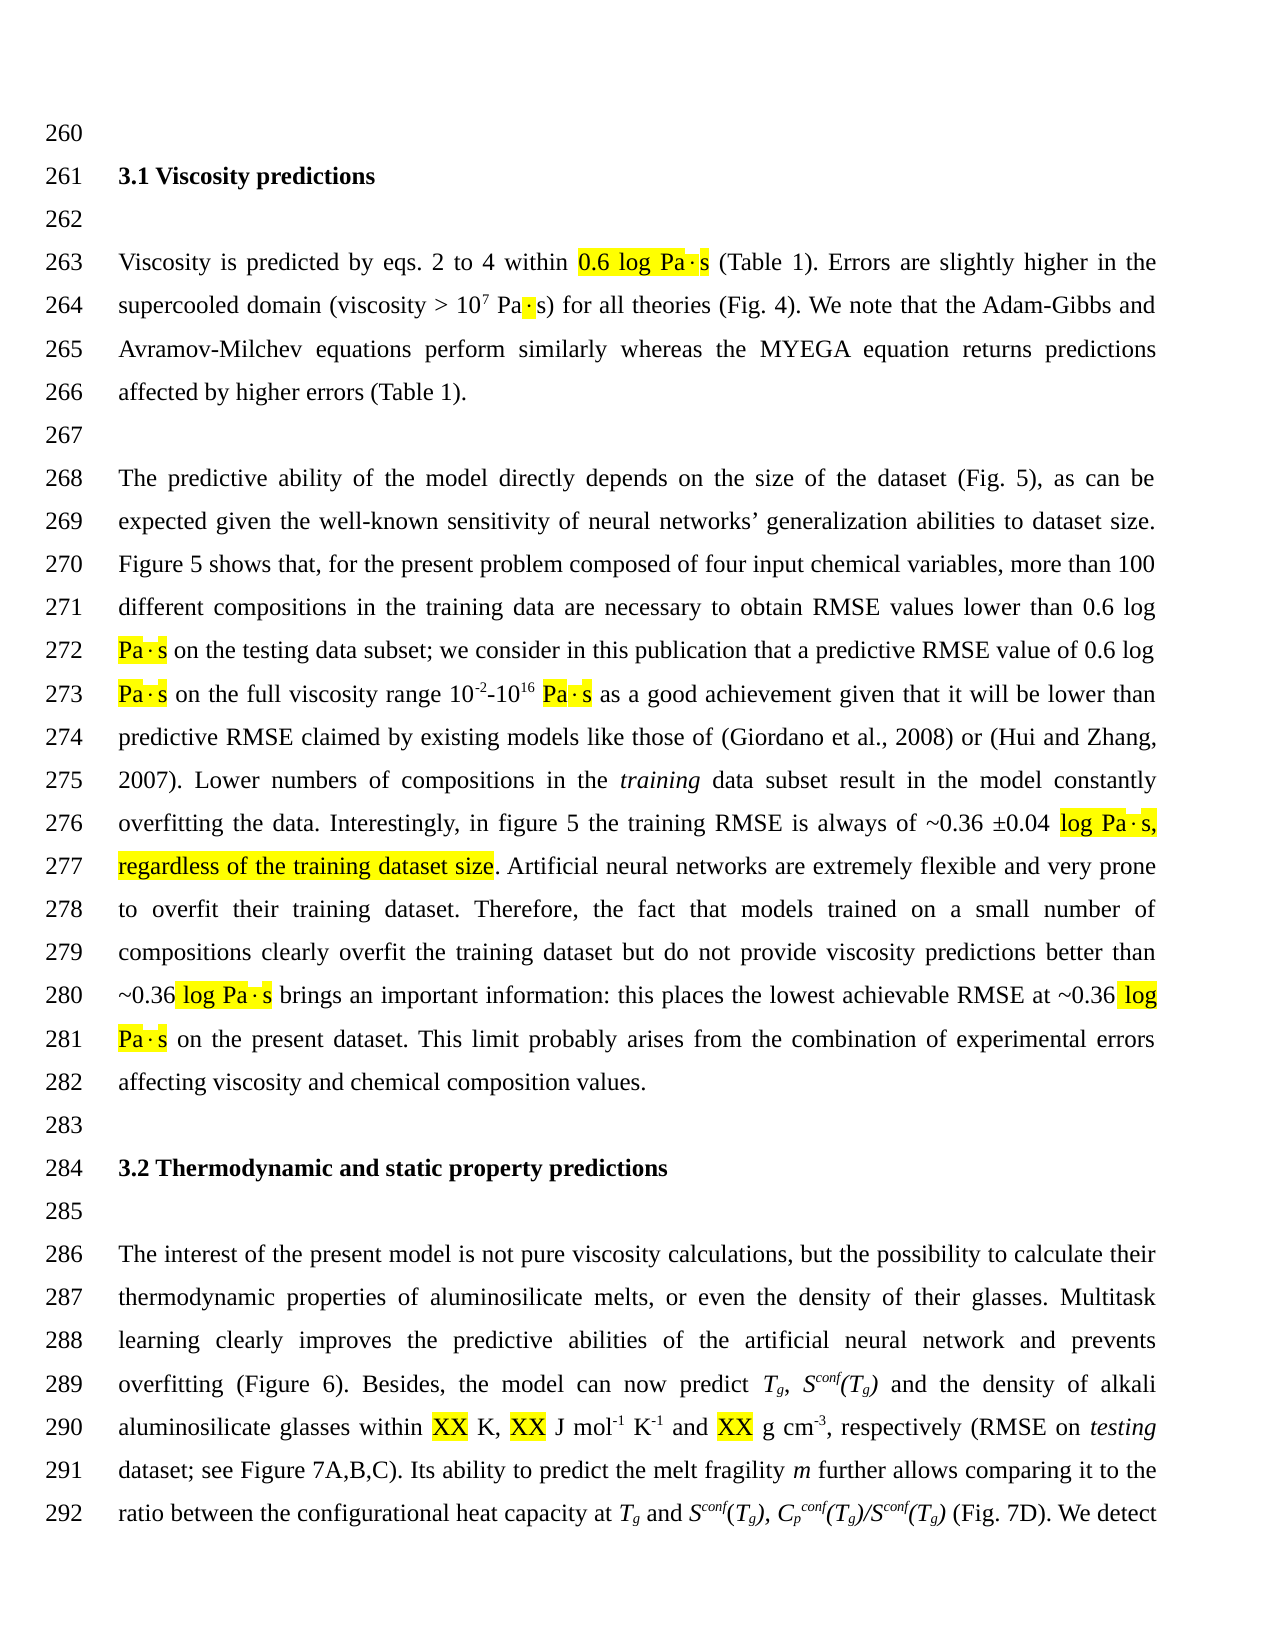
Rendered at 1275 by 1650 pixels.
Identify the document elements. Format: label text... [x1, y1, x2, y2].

text 3.1 Viscosity predictions [118, 161, 1157, 190]
text Viscosity is predicted by eqs. 2 to 4 within 0.6 log Pas (Table 1). Errors are slightly higher in the supercooled domain (viscosity > 107 Pas) for all theories (Fig. 4). We note that the Adam-Gibbs and Avramov-Milchev equations perform similarly whereas the MYEGA equation returns predictions affected by higher errors (Table 1). [118, 247, 1157, 406]
text The predictive ability of the model directly depends on the size of the dataset (Fig. 5), as can be expected given the well-known sensitivity of neural networks’ generalization abilities to dataset size. Figure 5 shows that, for the present problem composed of four input chemical variables, more than 100 different compositions in the training data are necessary to obtain RMSE values lower than 0.6 log Pas on the testing data subset; we consider in this publication that a predictive RMSE value of 0.6 log Pas on the full viscosity range 10-2-1016 Pas as a good achievement given that it will be lower than predictive RMSE claimed by existing models like those of (Giordano et al., 2008) or (Hui and Zhang, 2007). Lower numbers of compositions in the training data subset result in the model constantly overfitting the data. Interestingly, in figure 5 the training RMSE is always of ~0.36 ±0.04 log Pas, regardless of the training dataset size. Artificial neural networks are extremely flexible and very prone to overfit their training dataset. Therefore, the fact that models trained on a small number of compositions clearly overfit the training dataset but do not provide viscosity predictions better than ~0.36 log Pas brings an important information: this places the lowest achievable RMSE at ~0.36 log Pas on the present dataset. This limit probably arises from the combination of experimental errors affecting viscosity and chemical composition values. [118, 463, 1157, 1096]
text The interest of the present model is not pure viscosity calculations, but the possibility to calculate their thermodynamic properties of aluminosilicate melts, or even the density of their glasses. Multitask learning clearly improves the predictive abilities of the artificial neural network and prevents overfitting (Figure 6). Besides, the model can now predict Tg, Sconf(Tg) and the density of alkali aluminosilicate glasses within XX K, XX J mol-1 K-1 and XX g cm-3, respectively (RMSE on testing dataset; see Figure 7A,B,C). Its ability to predict the melt fragility m further allows comparing it to the ratio between the configurational heat capacity at Tg and Sconf(Tg), Cpconf(Tg)/Sconf(Tg) (Fig. 7D). We detect [118, 1239, 1157, 1527]
text 3.2 Thermodynamic and static property predictions [118, 1153, 1157, 1182]
